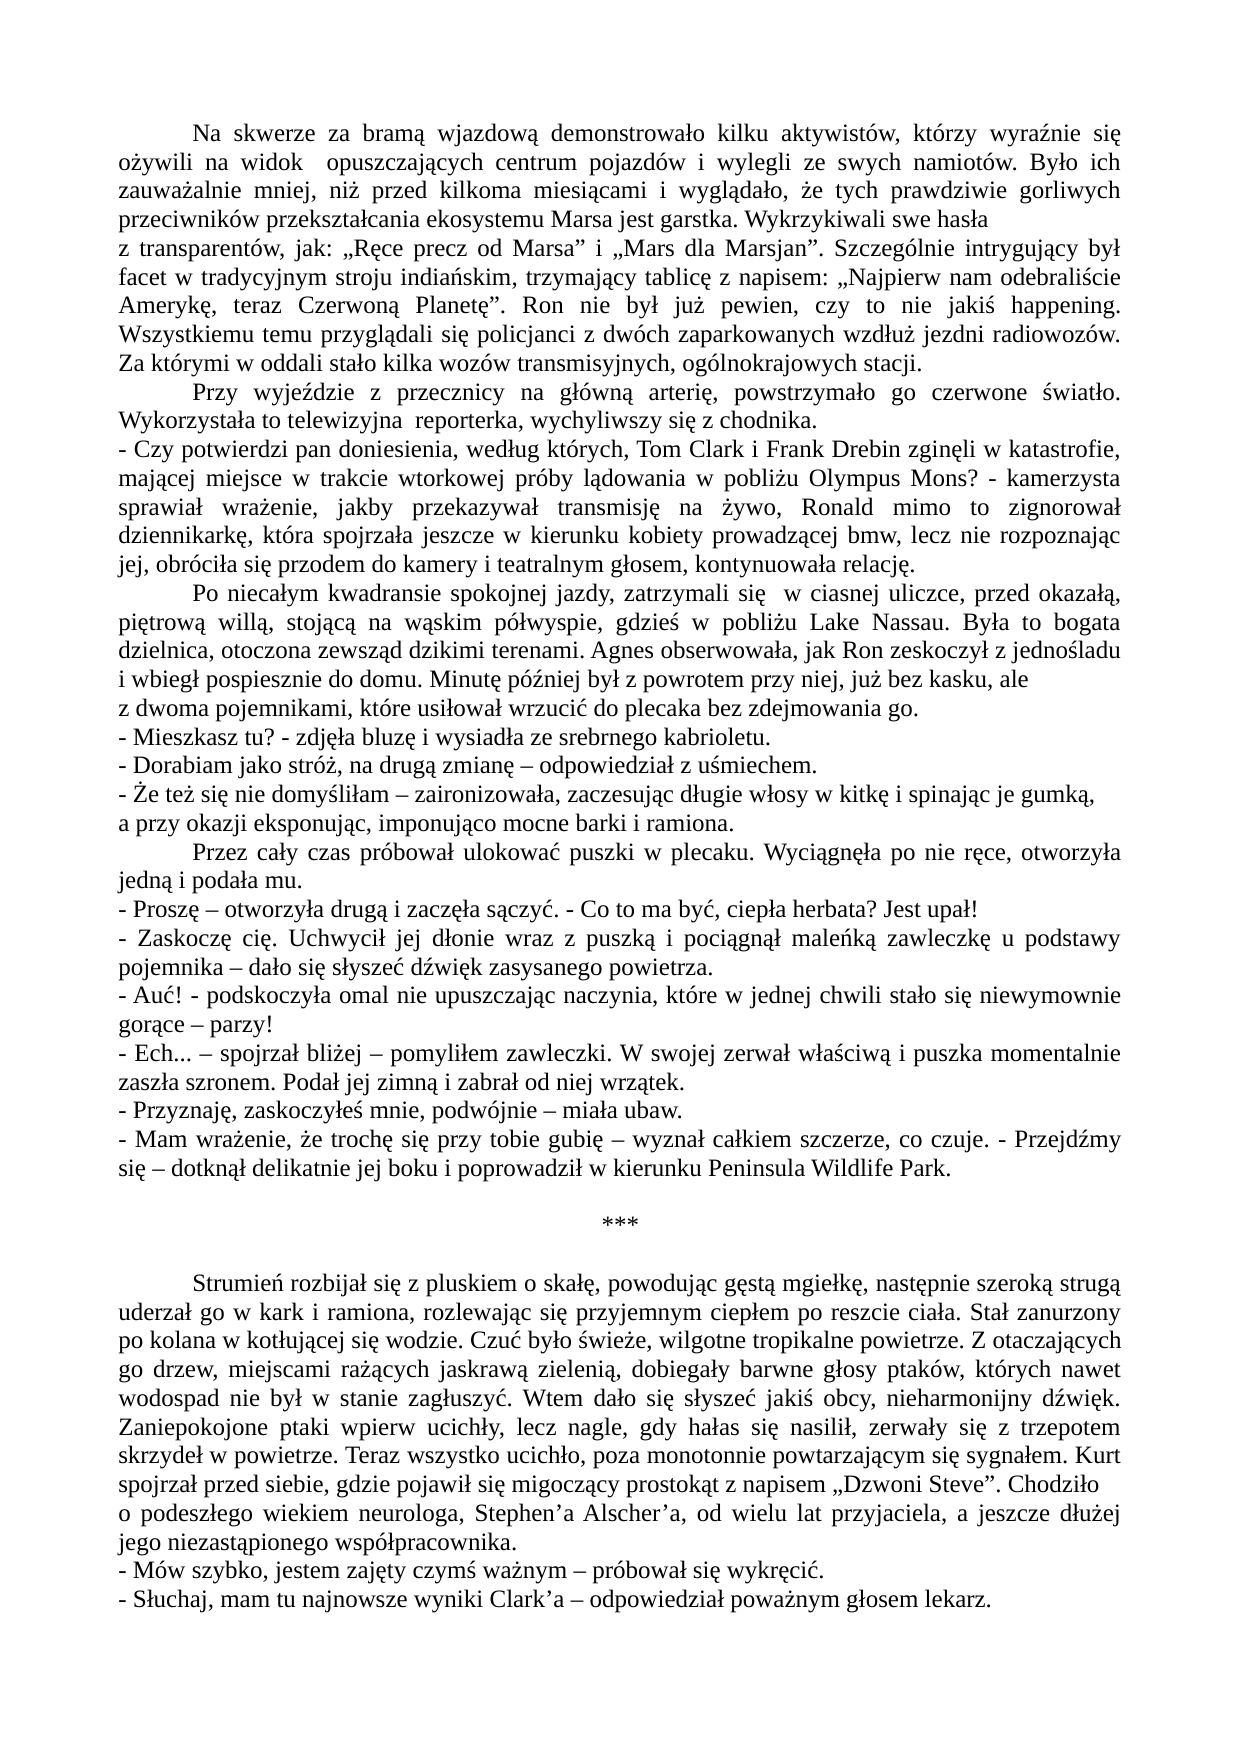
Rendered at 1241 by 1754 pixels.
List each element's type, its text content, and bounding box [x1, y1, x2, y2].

text *** [118, 1211, 1122, 1239]
text - Auć! - podskoczyła omal nie upuszczając naczynia, które w jednej chwili stało się niewymownie gorące – parzy! [118, 981, 1122, 1038]
text - Zaskoczę cię. Uchwycił jej dłonie wraz z puszką i pociągnął maleńką zawleczkę u podstawy pojemnika – dało się słyszeć dźwięk zasysanego powietrza. [118, 923, 1122, 981]
text a przy okazji eksponując, imponująco mocne barki i ramiona. [118, 808, 1122, 837]
text - Dorabiam jako stróż, na drugą zmianę – odpowiedział z uśmiechem. [118, 751, 1122, 779]
text Przy wyjeździe z przecznicy na główną arterię, powstrzymało go czerwone światło. Wykorzystała to telewizyjna reporterka, wychyliwszy się z chodnika. [118, 377, 1122, 434]
text - Że też się nie domyśliłam – zaironizowała, zaczesując długie włosy w kitkę i spinając je gumką, [118, 779, 1122, 808]
text - Ech... – spojrzał bliżej – pomyliłem zawleczki. W swojej zerwał właściwą i puszka momentalnie zaszła szronem. Podał jej zimną i zabrał od niej wrzątek. [118, 1038, 1122, 1096]
text - Przyznaję, zaskoczyłeś mnie, podwójnie – miała ubaw. [118, 1096, 1122, 1124]
text Na skwerze za bramą wjazdową demonstrowało kilku aktywistów, którzy wyraźnie się ożywili na widok opuszczających centrum pojazdów i wylegli ze swych namiotów. Było ich zauważalnie mniej, niż przed kilkoma miesiącami i wyglądało, że tych prawdziwie gorliwych przeciwników przekształcania ekosystemu Marsa jest garstka. Wykrzykiwali swe hasła [118, 118, 1122, 233]
text - Słuchaj, mam tu najnowsze wyniki Clark’a – odpowiedział poważnym głosem lekarz. [118, 1584, 1122, 1613]
text o podeszłego wiekiem neurologa, Stephen’a Alscher’a, od wielu lat przyjaciela, a jeszcze dłużej jego niezastąpionego współpracownika. [118, 1498, 1122, 1556]
text Przez cały czas próbował ulokować puszki w plecaku. Wyciągnęła po nie ręce, otworzyła jedną i podała mu. [118, 837, 1122, 894]
text - Mam wrażenie, że trochę się przy tobie gubię – wyznał całkiem szczerze, co czuje. - Przejdźmy się – dotknął delikatnie jej boku i poprowadził w kierunku Peninsula Wildlife Park. [118, 1124, 1122, 1182]
text z dwoma pojemnikami, które usiłował wrzucić do plecaka bez zdejmowania go. [118, 693, 1122, 722]
text z transparentów, jak: „Ręce precz od Marsa” i „Mars dla Marsjan”. Szczególnie intrygujący był facet w tradycyjnym stroju indiańskim, trzymający tablicę z napisem: „Najpierw nam odebraliście Amerykę, teraz Czerwoną Planetę”. Ron nie był już pewien, czy to nie jakiś happening. Wszystkiemu temu przyglądali się policjanci z dwóch zaparkowanych wzdłuż jezdni radiowozów. Za którymi w oddali stało kilka wozów transmisyjnych, ogólnokrajowych stacji. [118, 233, 1122, 377]
text - Proszę – otworzyła drugą i zaczęła sączyć. - Co to ma być, ciepła herbata? Jest upał! [118, 894, 1122, 923]
text - Mieszkasz tu? - zdjęła bluzę i wysiadła ze srebrnego kabrioletu. [118, 722, 1122, 751]
text Po niecałym kwadransie spokojnej jazdy, zatrzymali się w ciasnej uliczce, przed okazałą, piętrową willą, stojącą na wąskim półwyspie, gdzieś w pobliżu Lake Nassau. Była to bogata dzielnica, otoczona zewsząd dzikimi terenami. Agnes obserwowała, jak Ron zeskoczył z jednośladu i wbiegł pospiesznie do domu. Minutę później był z powrotem przy niej, już bez kasku, ale [118, 578, 1122, 693]
text - Czy potwierdzi pan doniesienia, według których, Tom Clark i Frank Drebin zginęli w katastrofie, mającej miejsce w trakcie wtorkowej próby lądowania w pobliżu Olympus Mons? - kamerzysta sprawiał wrażenie, jakby przekazywał transmisję na żywo, Ronald mimo to zignorował dziennikarkę, która spojrzała jeszcze w kierunku kobiety prowadzącej bmw, lecz nie rozpoznając jej, obróciła się przodem do kamery i teatralnym głosem, kontynuowała relację. [118, 434, 1122, 578]
text - Mów szybko, jestem zajęty czymś ważnym – próbował się wykręcić. [118, 1556, 1122, 1584]
text Strumień rozbijał się z pluskiem o skałę, powodując gęstą mgiełkę, następnie szeroką strugą uderzał go w kark i ramiona, rozlewając się przyjemnym ciepłem po reszcie ciała. Stał zanurzony po kolana w kotłującej się wodzie. Czuć było świeże, wilgotne tropikalne powietrze. Z otaczających go drzew, miejscami rażących jaskrawą zielenią, dobiegały barwne głosy ptaków, których nawet wodospad nie był w stanie zagłuszyć. Wtem dało się słyszeć jakiś obcy, nieharmonijny dźwięk. Zaniepokojone ptaki wpierw ucichły, lecz nagle, gdy hałas się nasilił, zerwały się z trzepotem skrzydeł w powietrze. Teraz wszystko ucichło, poza monotonnie powtarzającym się sygnałem. Kurt spojrzał przed siebie, gdzie pojawił się migoczący prostokąt z napisem „Dzwoni Steve”. Chodziło [118, 1268, 1122, 1498]
